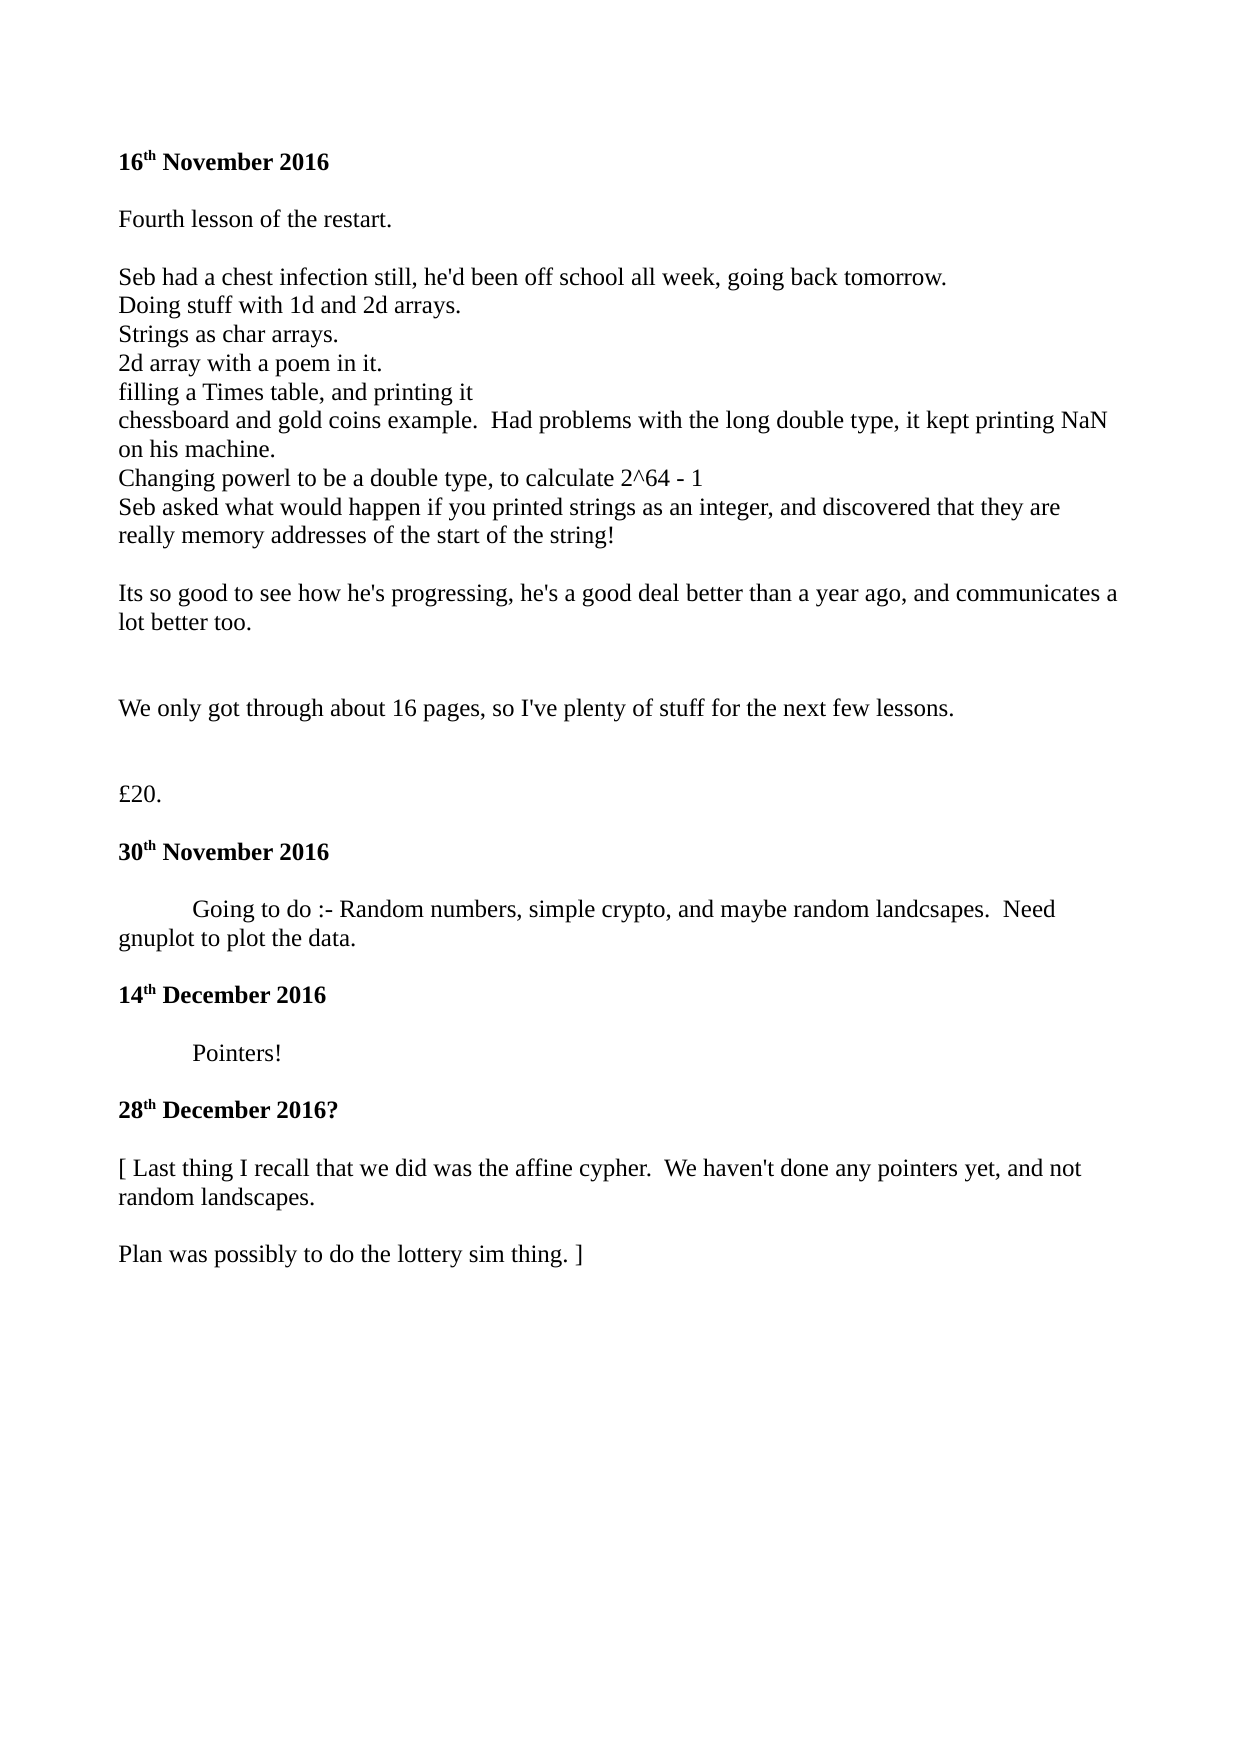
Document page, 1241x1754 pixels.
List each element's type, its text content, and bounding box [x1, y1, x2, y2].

text Its so good to see how he's progressing, he's a good deal better than a year ago, and communicates a lot better too. [118, 578, 1122, 636]
text Strings as char arrays. [118, 319, 1122, 348]
text Doing stuff with 1d and 2d arrays. [118, 291, 1122, 319]
text £20. [118, 779, 1122, 808]
text Changing powerl to be a double type, to calculate 2^64 - 1 [118, 463, 1122, 492]
text Plan was possibly to do the lottery sim thing. ] [118, 1239, 1122, 1268]
text filling a Times table, and printing it [118, 377, 1122, 406]
text 2d array with a poem in it. [118, 348, 1122, 377]
text 16th November 2016 [118, 147, 1122, 176]
text Seb had a chest infection still, he'd been off school all week, going back tomorrow. [118, 262, 1122, 291]
text [ Last thing I recall that we did was the affine cypher. We haven't done any pointers yet, and not random landscapes. [118, 1153, 1122, 1211]
text 30th November 2016 [118, 837, 1122, 866]
text Seb asked what would happen if you printed strings as an integer, and discovered that they are really memory addresses of the start of the string! [118, 492, 1122, 549]
text Fourth lesson of the restart. [118, 204, 1122, 233]
text 28th December 2016? [118, 1096, 1122, 1124]
text Pointers! [118, 1038, 1122, 1067]
text Going to do :- Random numbers, simple crypto, and maybe random landcsapes. Need gnuplot to plot the data. [118, 894, 1122, 952]
text We only got through about 16 pages, so I've plenty of stuff for the next few lessons. [118, 693, 1122, 722]
text 14th December 2016 [118, 981, 1122, 1009]
text chessboard and gold coins example. Had problems with the long double type, it kept printing NaN on his machine. [118, 406, 1122, 463]
